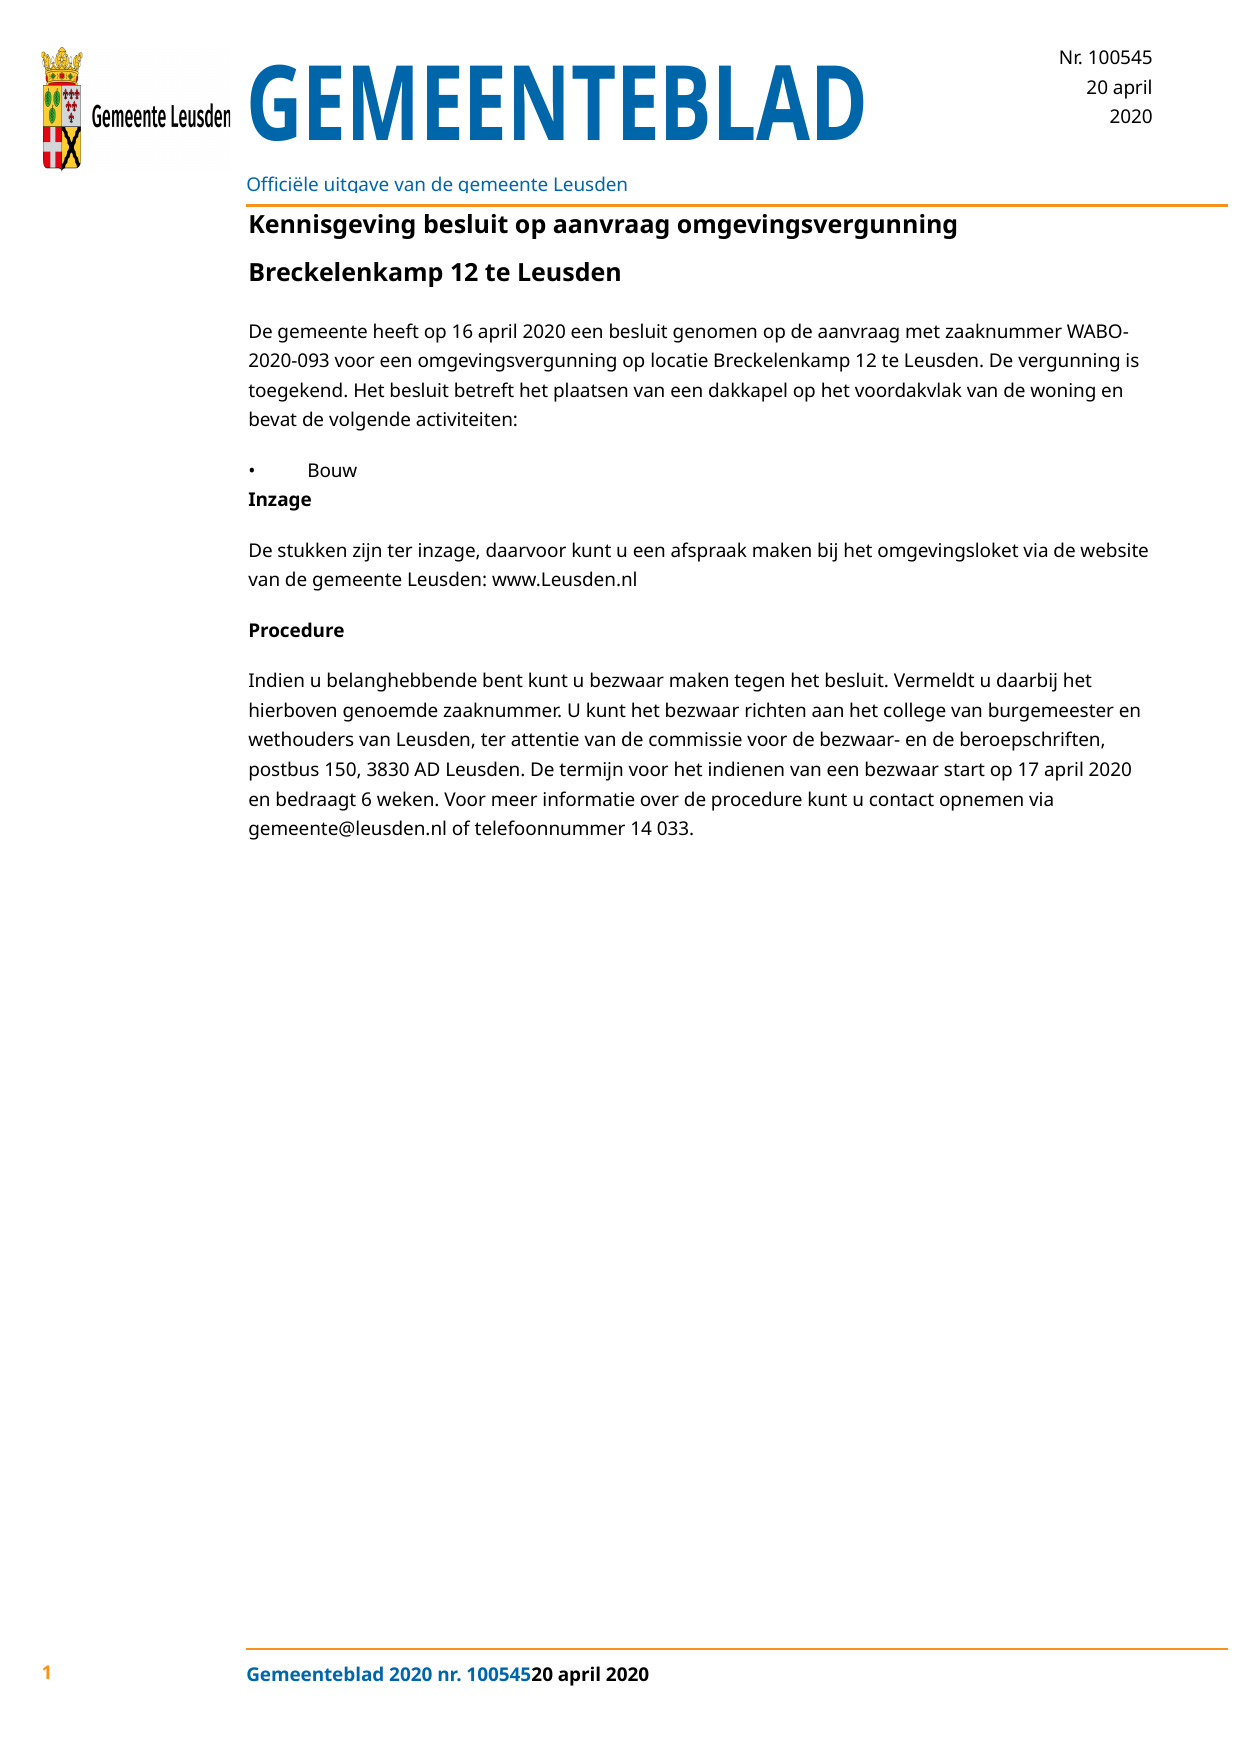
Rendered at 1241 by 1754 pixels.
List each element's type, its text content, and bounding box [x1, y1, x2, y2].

text Inzage [248, 487, 1152, 512]
text Procedure [248, 617, 1152, 643]
picture [41, 47, 231, 172]
text De gemeente heeft op 16 april 2020 een besluit genomen op de aanvraag met zaaknummer WABO-2020-093 voor een omgevingsvergunning op locatie Breckelenkamp 12 te Leusden. De vergunning is toegekend. Het besluit betreft het plaatsen van een dakkapel op het voordakvlak van de woning en bevat de volgende activiteiten: [248, 318, 1152, 432]
text De stukken zijn ter inzage, daarvoor kunt u een afspraak maken bij het omgevingsloket via de website van de gemeente Leusden: www.Leusden.nl [248, 537, 1152, 592]
list Bouw [248, 457, 1152, 483]
text Kennisgeving besluit op aanvraag omgevingsvergunning Breckelenkamp 12 te Leusden [248, 207, 1152, 288]
text Indien u belanghebbende bent kunt u bezwaar maken tegen het besluit. Vermeldt u daarbij het hierboven genoemde zaaknummer. U kunt het bezwaar richten aan het college van burgemeester en wethouders van Leusden, ter attentie van de commissie voor de bezwaar- en de beroepschriften, postbus 150, 3830 AD Leusden. De termijn voor het indienen van een bezwaar start op 17 april 2020 en bedraagt 6 weken. Voor meer informatie over de procedure kunt u contact opnemen via gemeente@leusden.nl of telefoonnummer 14 033. [248, 667, 1152, 841]
